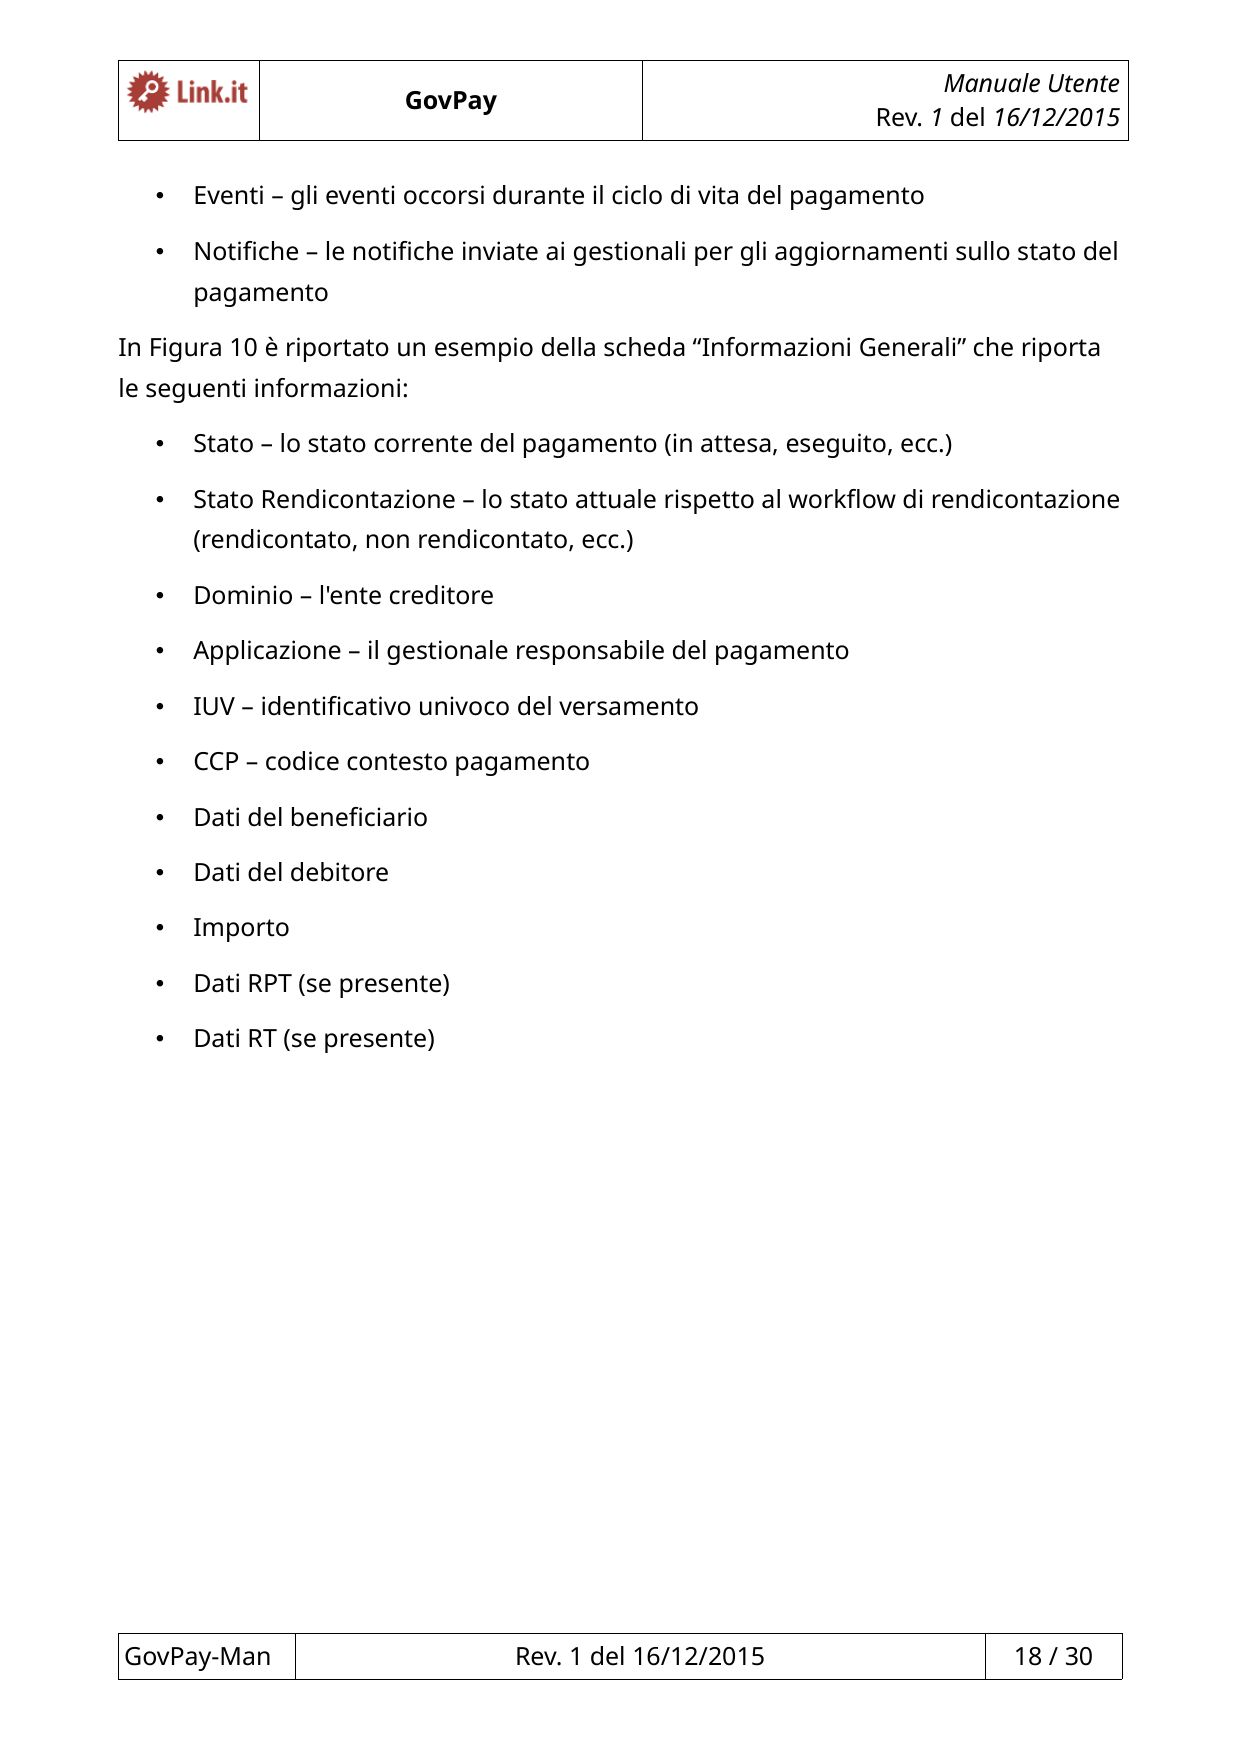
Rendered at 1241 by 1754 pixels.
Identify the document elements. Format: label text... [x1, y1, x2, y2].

list Importo [156, 910, 1122, 944]
list Eventi – gli eventi occorsi durante il ciclo di vita del pagamento [156, 178, 1122, 212]
list Dati RPT (se presente) [156, 965, 1122, 999]
list Dominio – l'ente creditore [156, 577, 1122, 612]
list Dati del debitore [156, 854, 1122, 889]
list Dati del beneficiario [156, 799, 1122, 833]
list Notifiche – le notifiche inviate ai gestionali per gli aggiornamenti sullo stato del pagamento [156, 233, 1122, 308]
list Stato Rendicontazione – lo stato attuale rispetto al workflow di rendicontazione (rendicontato, non rendicontato, ecc.) [156, 481, 1122, 556]
list Stato – lo stato corrente del pagamento (in attesa, eseguito, ecc.) [156, 426, 1122, 460]
list CCP – codice contesto pagamento [156, 744, 1122, 778]
list Dati RT (se presente) [156, 1021, 1122, 1055]
list IUV – identificativo univoco del versamento [156, 688, 1122, 722]
text In Figura 10 è riportato un esempio della scheda “Informazioni Generali” che riporta le seguenti informazioni: [118, 329, 1122, 404]
picture [123, 65, 254, 119]
list Applicazione – il gestionale responsabile del pagamento [156, 633, 1122, 667]
